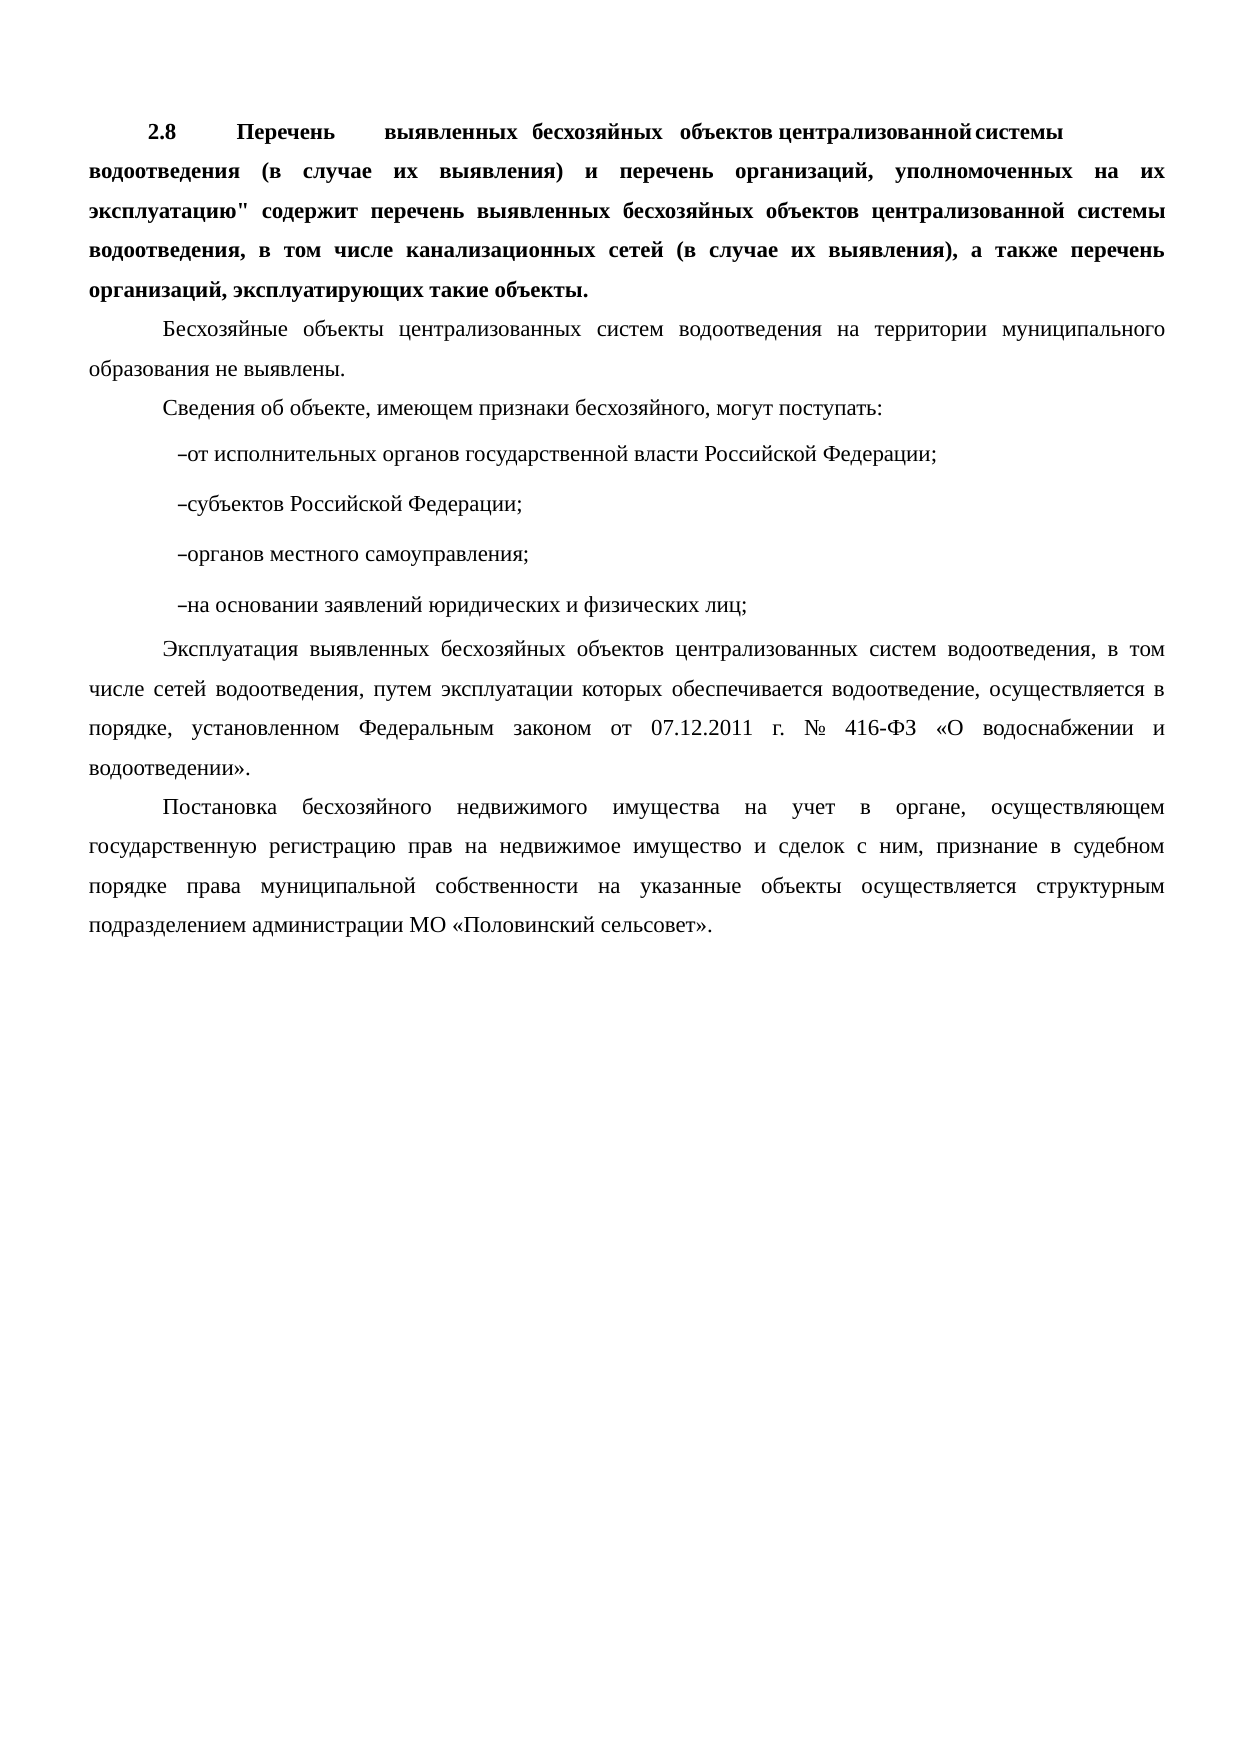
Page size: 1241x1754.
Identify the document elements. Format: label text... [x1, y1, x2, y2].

text Эксплуатация выявленных бесхозяйных объектов централизованных систем водоотведения, в том числе сетей водоотведения, путем эксплуатации которых обеспечивается водоотведение, осуществляется в порядке, установленном Федеральным законом от 07.12.2011 г. № 416-ФЗ «О водоснабжении и водоотведении». [89, 635, 1166, 780]
list от исполнительных органов государственной власти Российской Федерации; [177, 434, 1166, 467]
list на основании заявлений юридических и физических лиц; [177, 585, 1166, 618]
list органов местного самоуправления; [177, 534, 1166, 568]
text Сведения об объекте, имеющем признаки бесхозяйного, могут поступать: [89, 394, 1166, 421]
text Постановка бесхозяйного недвижимого имущества на учет в органе, осуществляющем государственную регистрацию прав на недвижимое имущество и сделок с ним, признание в судебном порядке права муниципальной собственности на указанные объекты осуществляется структурным подразделением администрации МО «Половинский сельсовет». [89, 793, 1166, 938]
text 2.8 Перечень выявленных бесхозяйных объектов централизованной системы водоотведения (в случае их выявления) и перечень организаций, уполномоченных на их эксплуатацию" содержит перечень выявленных бесхозяйных объектов централизованной системы водоотведения, в том числе канализационных сетей (в случае их выявления), а также перечень организаций, эксплуатирующих такие объекты. [89, 118, 1166, 302]
list субъектов Российской Федерации; [177, 484, 1166, 518]
text Бесхозяйные объекты централизованных систем водоотведения на территории муниципального образования не выявлены. [89, 316, 1166, 381]
